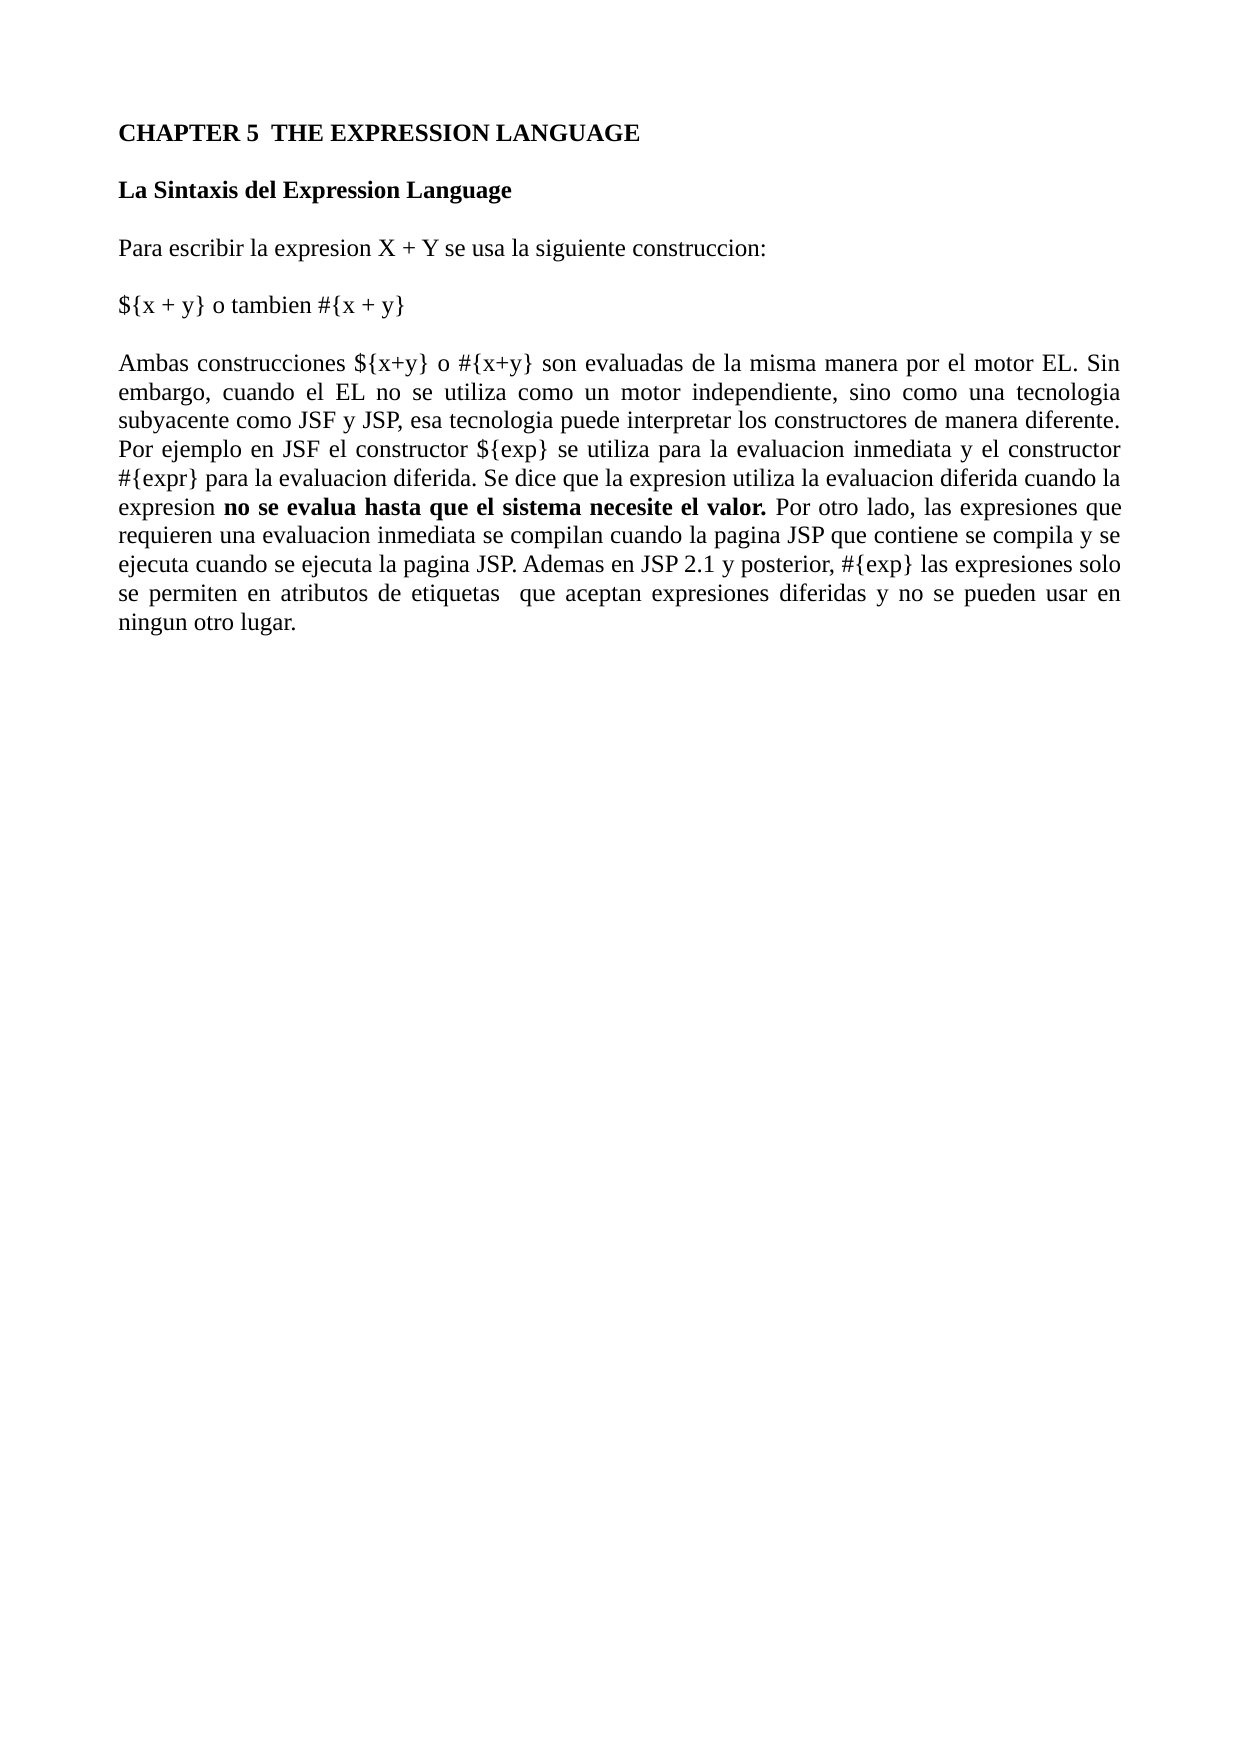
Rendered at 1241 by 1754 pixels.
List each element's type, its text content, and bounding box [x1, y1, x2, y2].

text La Sintaxis del Expression Language [118, 176, 1122, 204]
text Ambas construcciones ${x+y} o #{x+y} son evaluadas de la misma manera por el motor EL. Sin embargo, cuando el EL no se utiliza como un motor independiente, sino como una tecnologia subyacente como JSF y JSP, esa tecnologia puede interpretar los constructores de manera diferente. Por ejemplo en JSF el constructor ${exp} se utiliza para la evaluacion inmediata y el constructor #{expr} para la evaluacion diferida. Se dice que la expresion utiliza la evaluacion diferida cuando la expresion no se evalua hasta que el sistema necesite el valor. Por otro lado, las expresiones que requieren una evaluacion inmediata se compilan cuando la pagina JSP que contiene se compila y se ejecuta cuando se ejecuta la pagina JSP. Ademas en JSP 2.1 y posterior, #{exp} las expresiones solo se permiten en atributos de etiquetas que aceptan expresiones diferidas y no se pueden usar en ningun otro lugar. [118, 348, 1122, 636]
text Para escribir la expresion X + Y se usa la siguiente construccion: [118, 233, 1122, 262]
text CHAPTER 5 THE EXPRESSION LANGUAGE [118, 118, 1122, 147]
text ${x + y} o tambien #{x + y} [118, 291, 1122, 319]
